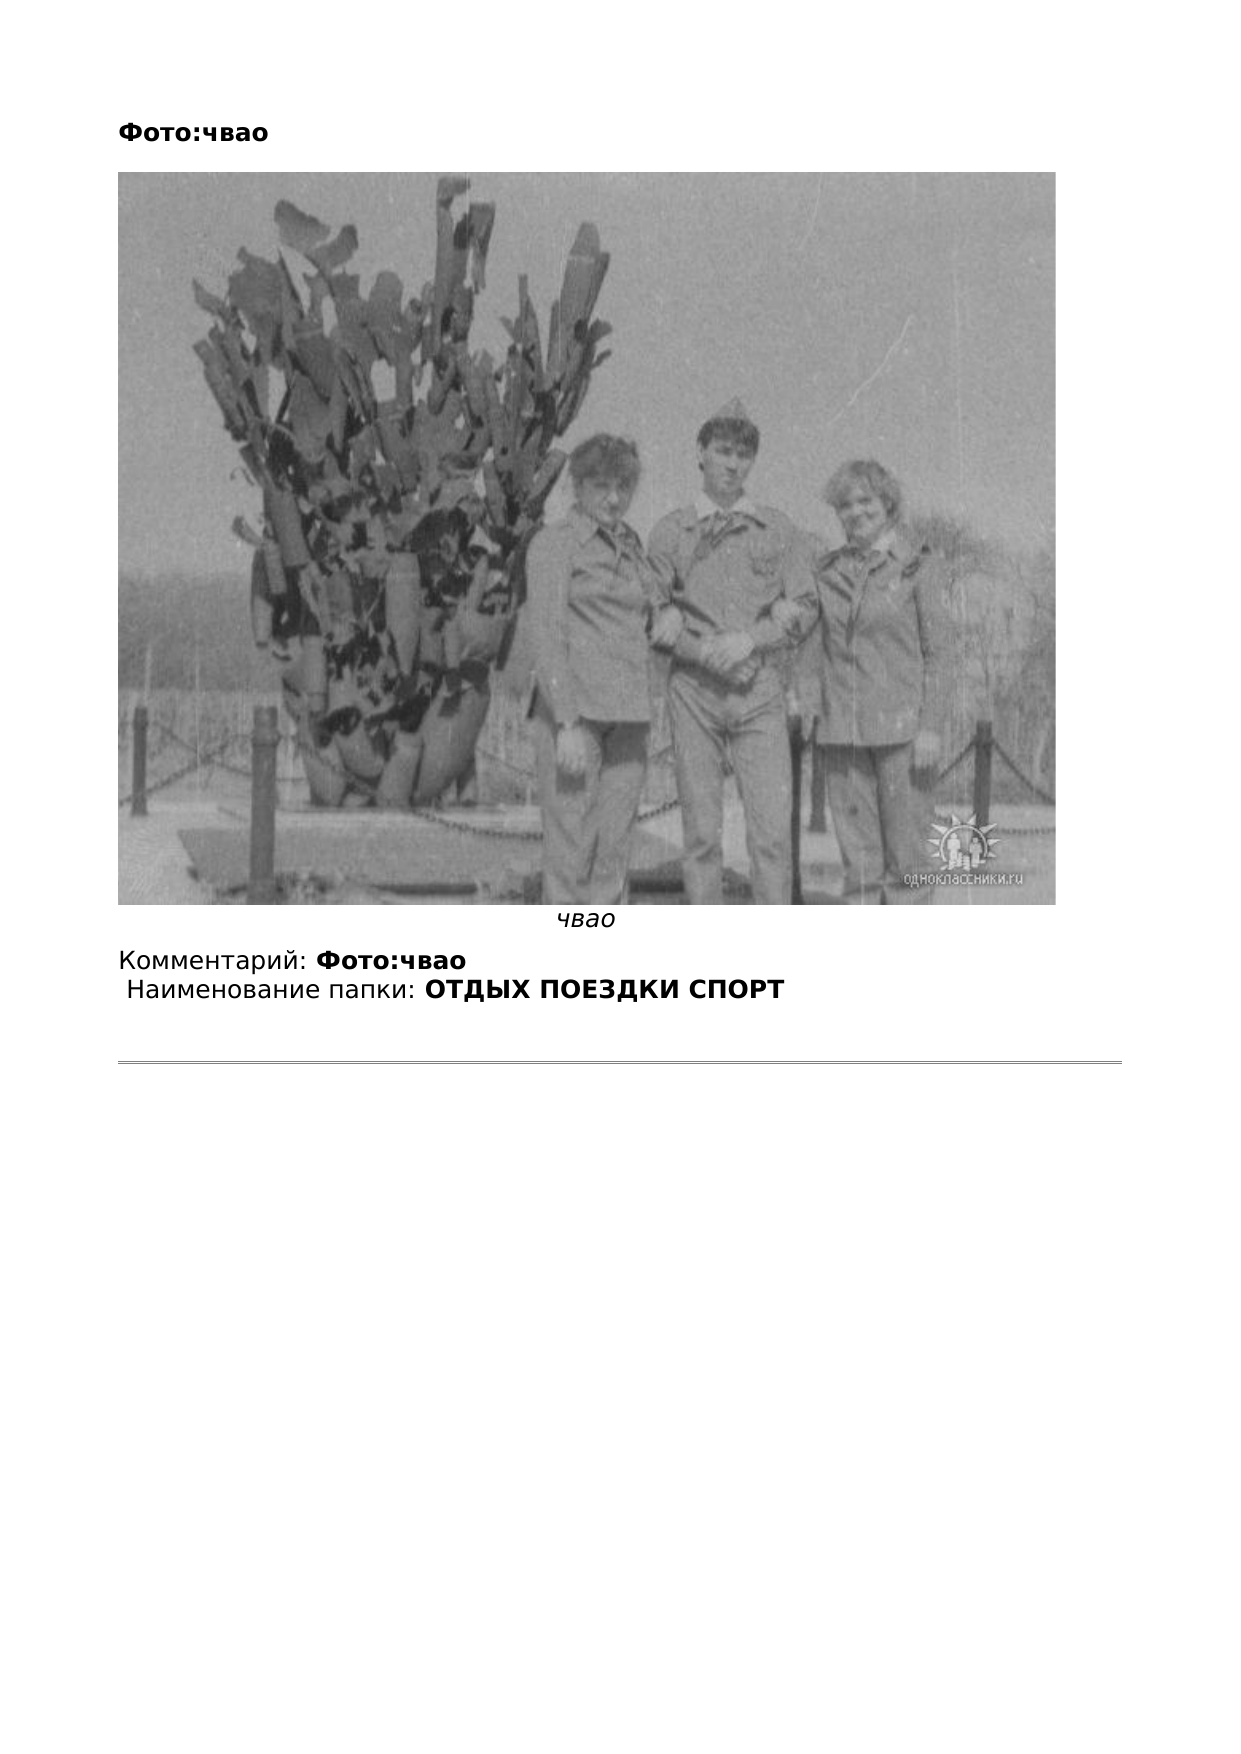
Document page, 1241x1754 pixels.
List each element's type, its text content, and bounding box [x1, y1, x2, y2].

text Комментарий: Фото:чвао Наименование папки: ОТДЫХ ПОЕЗДКИ СПОРТ [118, 946, 1122, 1034]
subtitle Фото:чвао [118, 118, 1122, 147]
text чвао [118, 905, 1056, 934]
picture [118, 172, 1056, 905]
